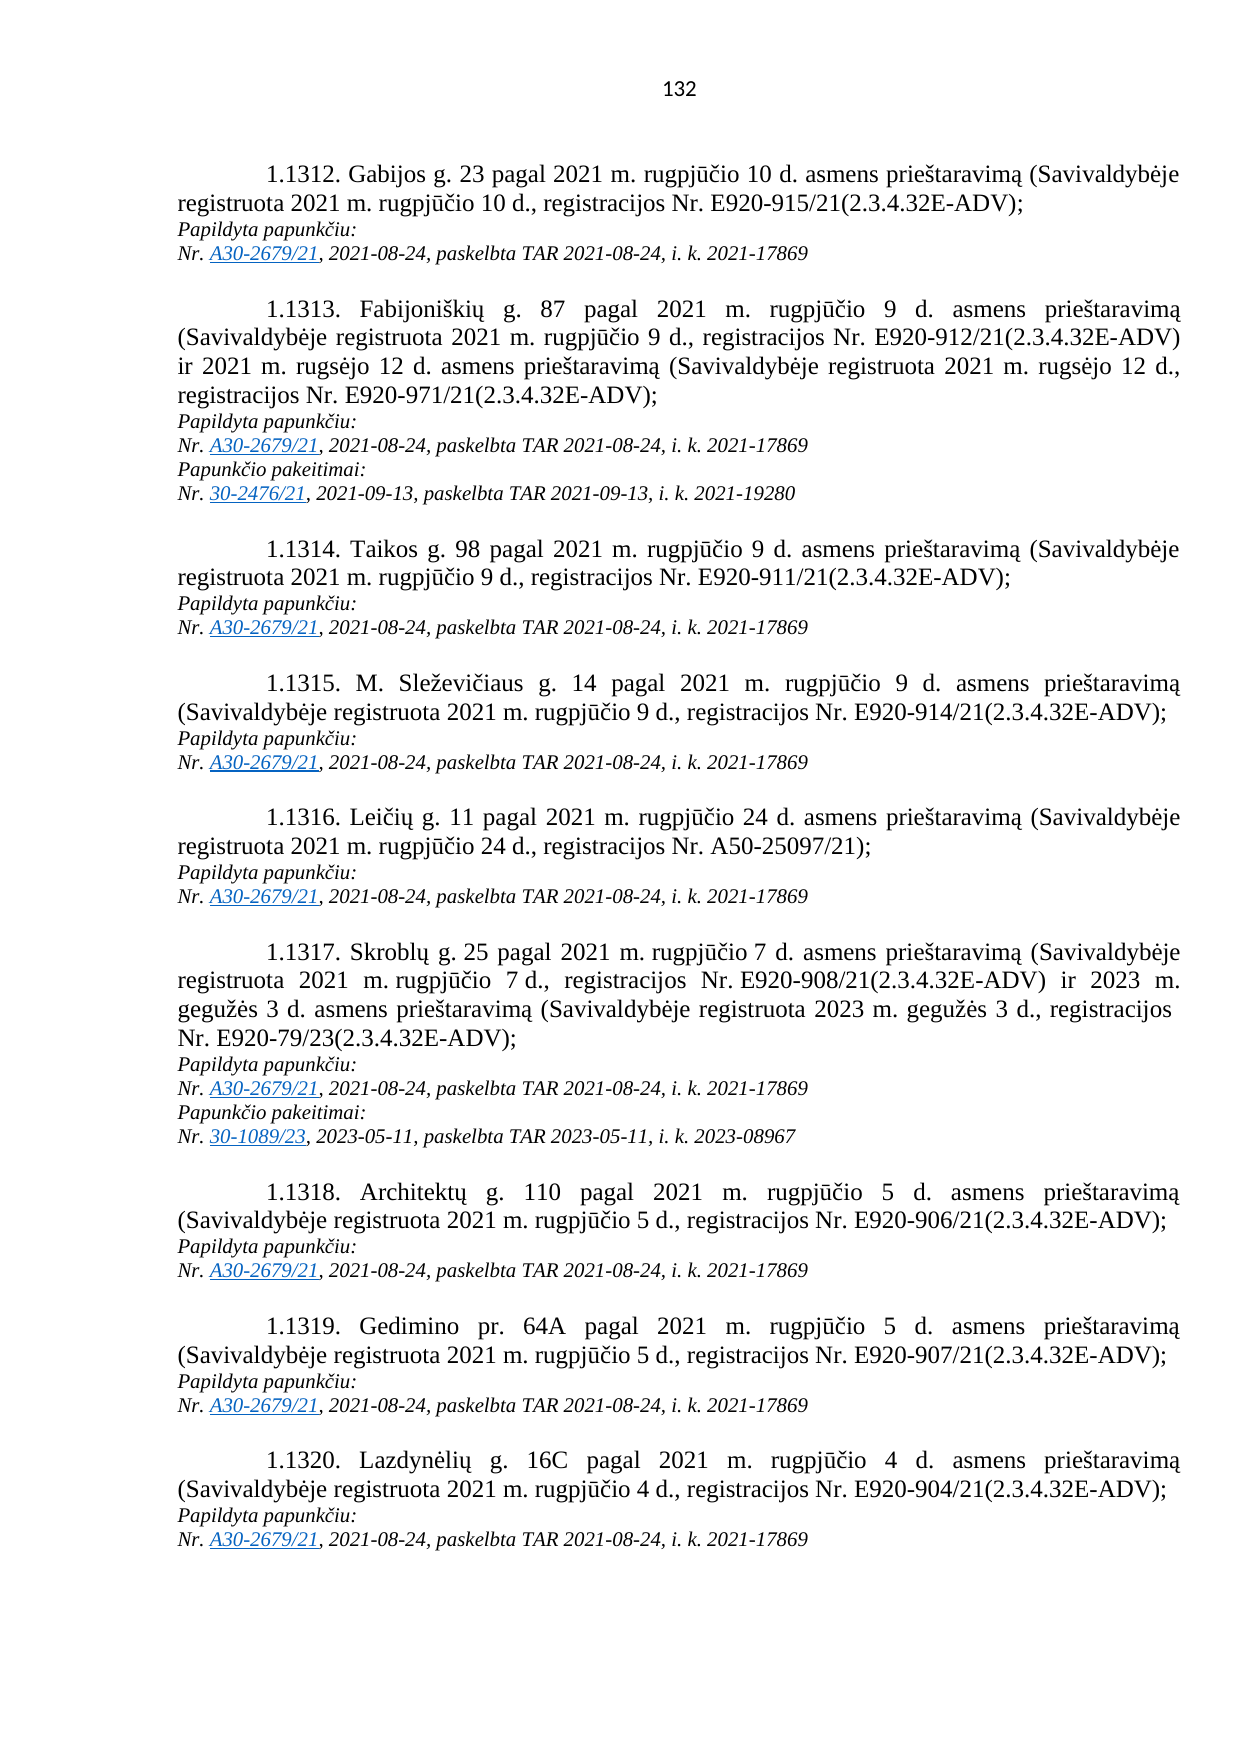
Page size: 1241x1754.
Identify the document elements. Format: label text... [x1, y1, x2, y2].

text Nr. A30-2679/21, 2021-08-24, paskelbta TAR 2021-08-24, i. k. 2021-17869 [177, 750, 1181, 774]
text Nr. A30-2679/21, 2021-08-24, paskelbta TAR 2021-08-24, i. k. 2021-17869 [177, 241, 1181, 265]
text Nr. 30-1089/23, 2023-05-11, paskelbta TAR 2023-05-11, i. k. 2023-08967 [177, 1124, 1181, 1148]
text Nr. A30-2679/21, 2021-08-24, paskelbta TAR 2021-08-24, i. k. 2021-17869 [177, 1076, 1181, 1100]
text 1.1316. Leičių g. 11 pagal 2021 m. rugpjūčio 24 d. asmens prieštaravimą (Savivaldybėje registruota 2021 m. rugpjūčio 24 d., registracijos Nr. A50-25097/21); [177, 802, 1181, 860]
text Papildyta papunkčiu: [177, 1052, 1181, 1076]
text 1.1317. Skroblų g. 25 pagal 2021 m. rugpjūčio 7 d. asmens prieštaravimą (Savivaldybėje registruota 2021 m. rugpjūčio 7 d., registracijos Nr. E920-908/21(2.3.4.32E-ADV) ir 2023 m. gegužės 3 d. asmens prieštaravimą (Savivaldybėje registruota 2023 m. gegužės 3 d., registracijos Nr. E920-79/23(2.3.4.32E-ADV); [177, 937, 1181, 1052]
text 1.1315. M. Sleževičiaus g. 14 pagal 2021 m. rugpjūčio 9 d. asmens prieštaravimą (Savivaldybėje registruota 2021 m. rugpjūčio 9 d., registracijos Nr. E920-914/21(2.3.4.32E-ADV); [177, 668, 1181, 726]
text Nr. A30-2679/21, 2021-08-24, paskelbta TAR 2021-08-24, i. k. 2021-17869 [177, 1393, 1181, 1417]
text Papildyta papunkčiu: [177, 591, 1181, 615]
text Papildyta papunkčiu: [177, 860, 1181, 884]
text Nr. A30-2679/21, 2021-08-24, paskelbta TAR 2021-08-24, i. k. 2021-17869 [177, 884, 1181, 908]
text Nr. A30-2679/21, 2021-08-24, paskelbta TAR 2021-08-24, i. k. 2021-17869 [177, 1527, 1181, 1551]
text Nr. A30-2679/21, 2021-08-24, paskelbta TAR 2021-08-24, i. k. 2021-17869 [177, 615, 1181, 639]
text Papildyta papunkčiu: [177, 726, 1181, 750]
text Papildyta papunkčiu: [177, 1503, 1181, 1527]
text Papunkčio pakeitimai: [177, 1100, 1181, 1124]
text 1.1320. Lazdynėlių g. 16C pagal 2021 m. rugpjūčio 4 d. asmens prieštaravimą (Savivaldybėje registruota 2021 m. rugpjūčio 4 d., registracijos Nr. E920-904/21(2.3.4.32E-ADV); [177, 1446, 1181, 1503]
text 1.1312. Gabijos g. 23 pagal 2021 m. rugpjūčio 10 d. asmens prieštaravimą (Savivaldybėje registruota 2021 m. rugpjūčio 10 d., registracijos Nr. E920-915/21(2.3.4.32E-ADV); [177, 159, 1181, 217]
text Papunkčio pakeitimai: [177, 457, 1181, 481]
text 1.1313. Fabijoniškių g. 87 pagal 2021 m. rugpjūčio 9 d. asmens prieštaravimą (Savivaldybėje registruota 2021 m. rugpjūčio 9 d., registracijos Nr. E920-912/21(2.3.4.32E-ADV) ir 2021 m. rugsėjo 12 d. asmens prieštaravimą (Savivaldybėje registruota 2021 m. rugsėjo 12 d., registracijos Nr. E920-971/21(2.3.4.32E-ADV); [177, 294, 1181, 409]
text 1.1319. Gedimino pr. 64A pagal 2021 m. rugpjūčio 5 d. asmens prieštaravimą (Savivaldybėje registruota 2021 m. rugpjūčio 5 d., registracijos Nr. E920-907/21(2.3.4.32E-ADV); [177, 1311, 1181, 1369]
text Papildyta papunkčiu: [177, 1234, 1181, 1258]
text Papildyta papunkčiu: [177, 217, 1181, 241]
text 1.1314. Taikos g. 98 pagal 2021 m. rugpjūčio 9 d. asmens prieštaravimą (Savivaldybėje registruota 2021 m. rugpjūčio 9 d., registracijos Nr. E920-911/21(2.3.4.32E-ADV); [177, 534, 1181, 591]
text Papildyta papunkčiu: [177, 1369, 1181, 1393]
text Nr. 30-2476/21, 2021-09-13, paskelbta TAR 2021-09-13, i. k. 2021-19280 [177, 481, 1181, 505]
text 1.1318. Architektų g. 110 pagal 2021 m. rugpjūčio 5 d. asmens prieštaravimą (Savivaldybėje registruota 2021 m. rugpjūčio 5 d., registracijos Nr. E920-906/21(2.3.4.32E-ADV); [177, 1177, 1181, 1234]
text Nr. A30-2679/21, 2021-08-24, paskelbta TAR 2021-08-24, i. k. 2021-17869 [177, 433, 1181, 457]
text Papildyta papunkčiu: [177, 409, 1181, 433]
text Nr. A30-2679/21, 2021-08-24, paskelbta TAR 2021-08-24, i. k. 2021-17869 [177, 1258, 1181, 1282]
